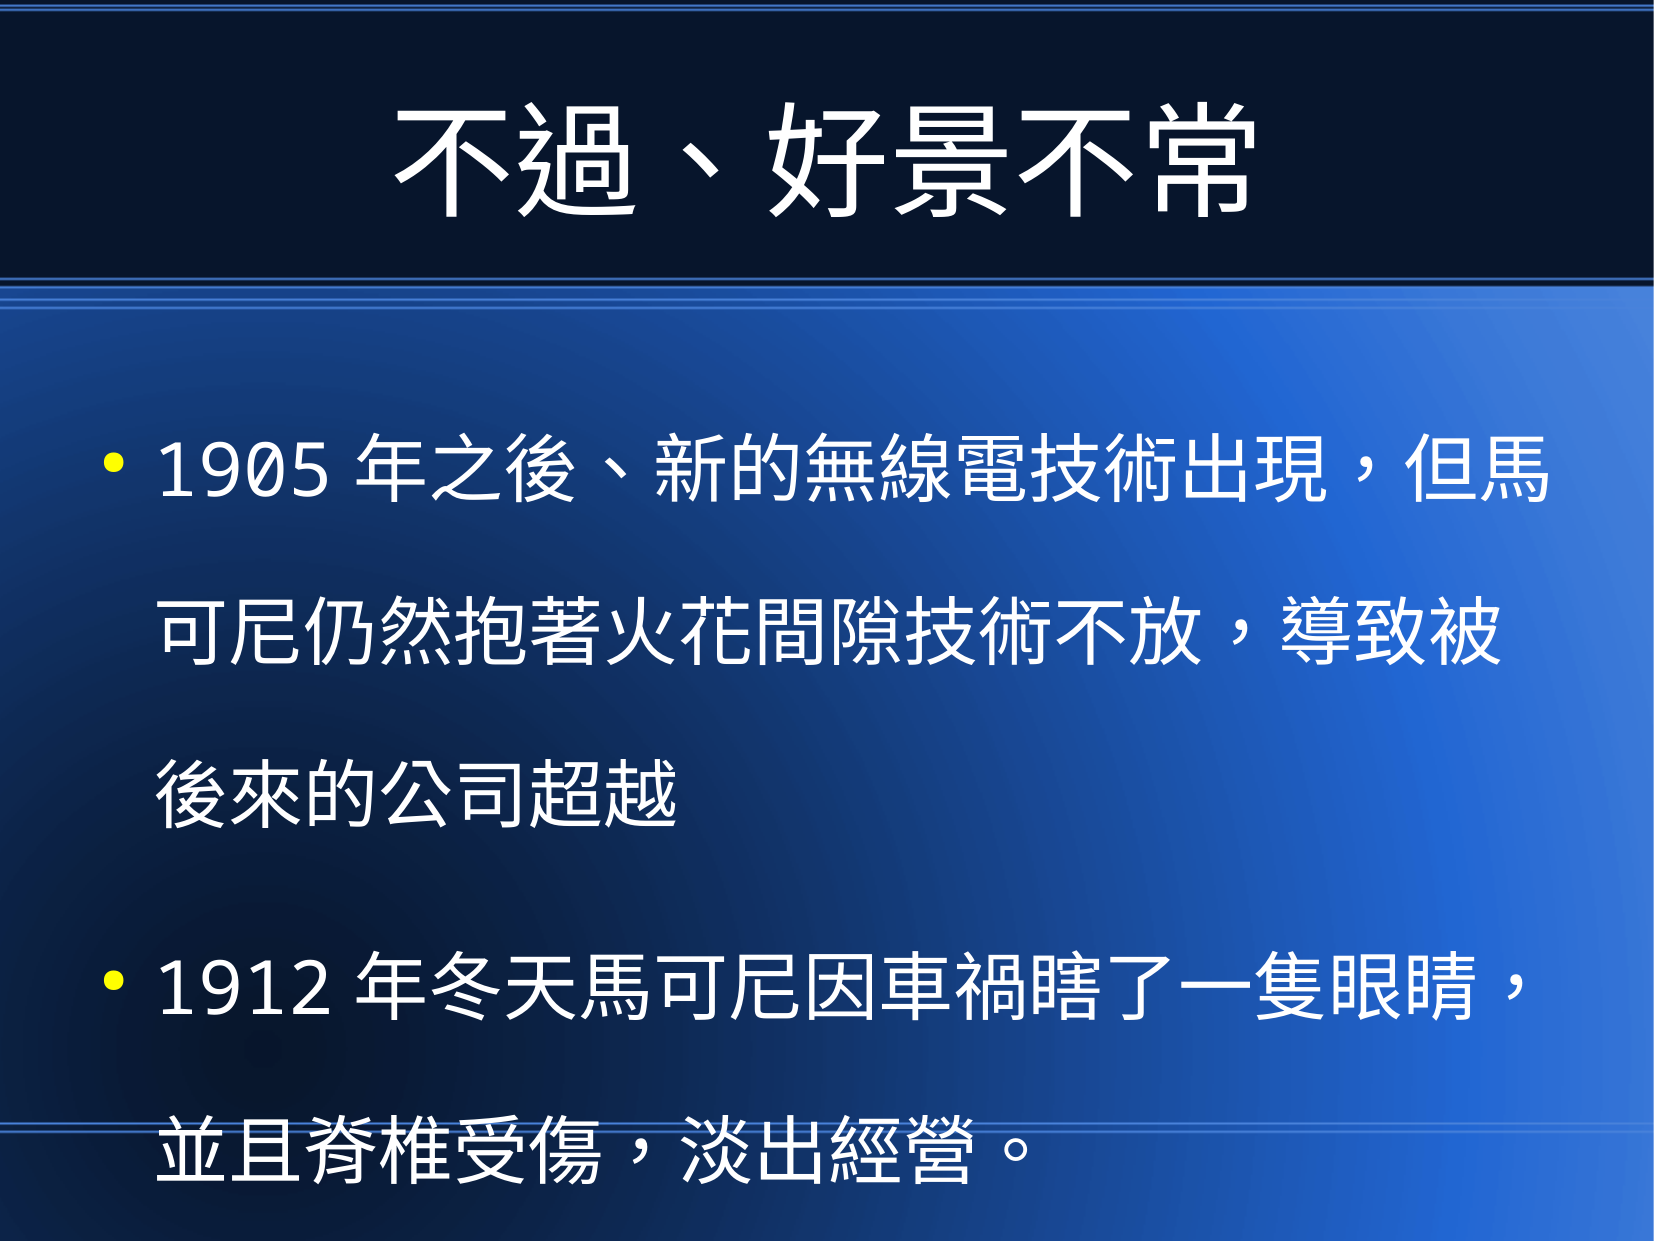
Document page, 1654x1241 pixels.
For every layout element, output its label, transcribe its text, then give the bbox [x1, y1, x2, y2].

list 1905年之後、新的無線電技術出現，但馬可尼仍然抱著火花間隙技術不放，導致被後來的公司超越 1912年冬天馬可尼因車禍瞎了一隻眼睛，並且脊椎受傷，淡出經營。 [82, 355, 1571, 1241]
picture [0, 0, 1654, 1241]
title 不過、好景不常 [82, 49, 1571, 257]
